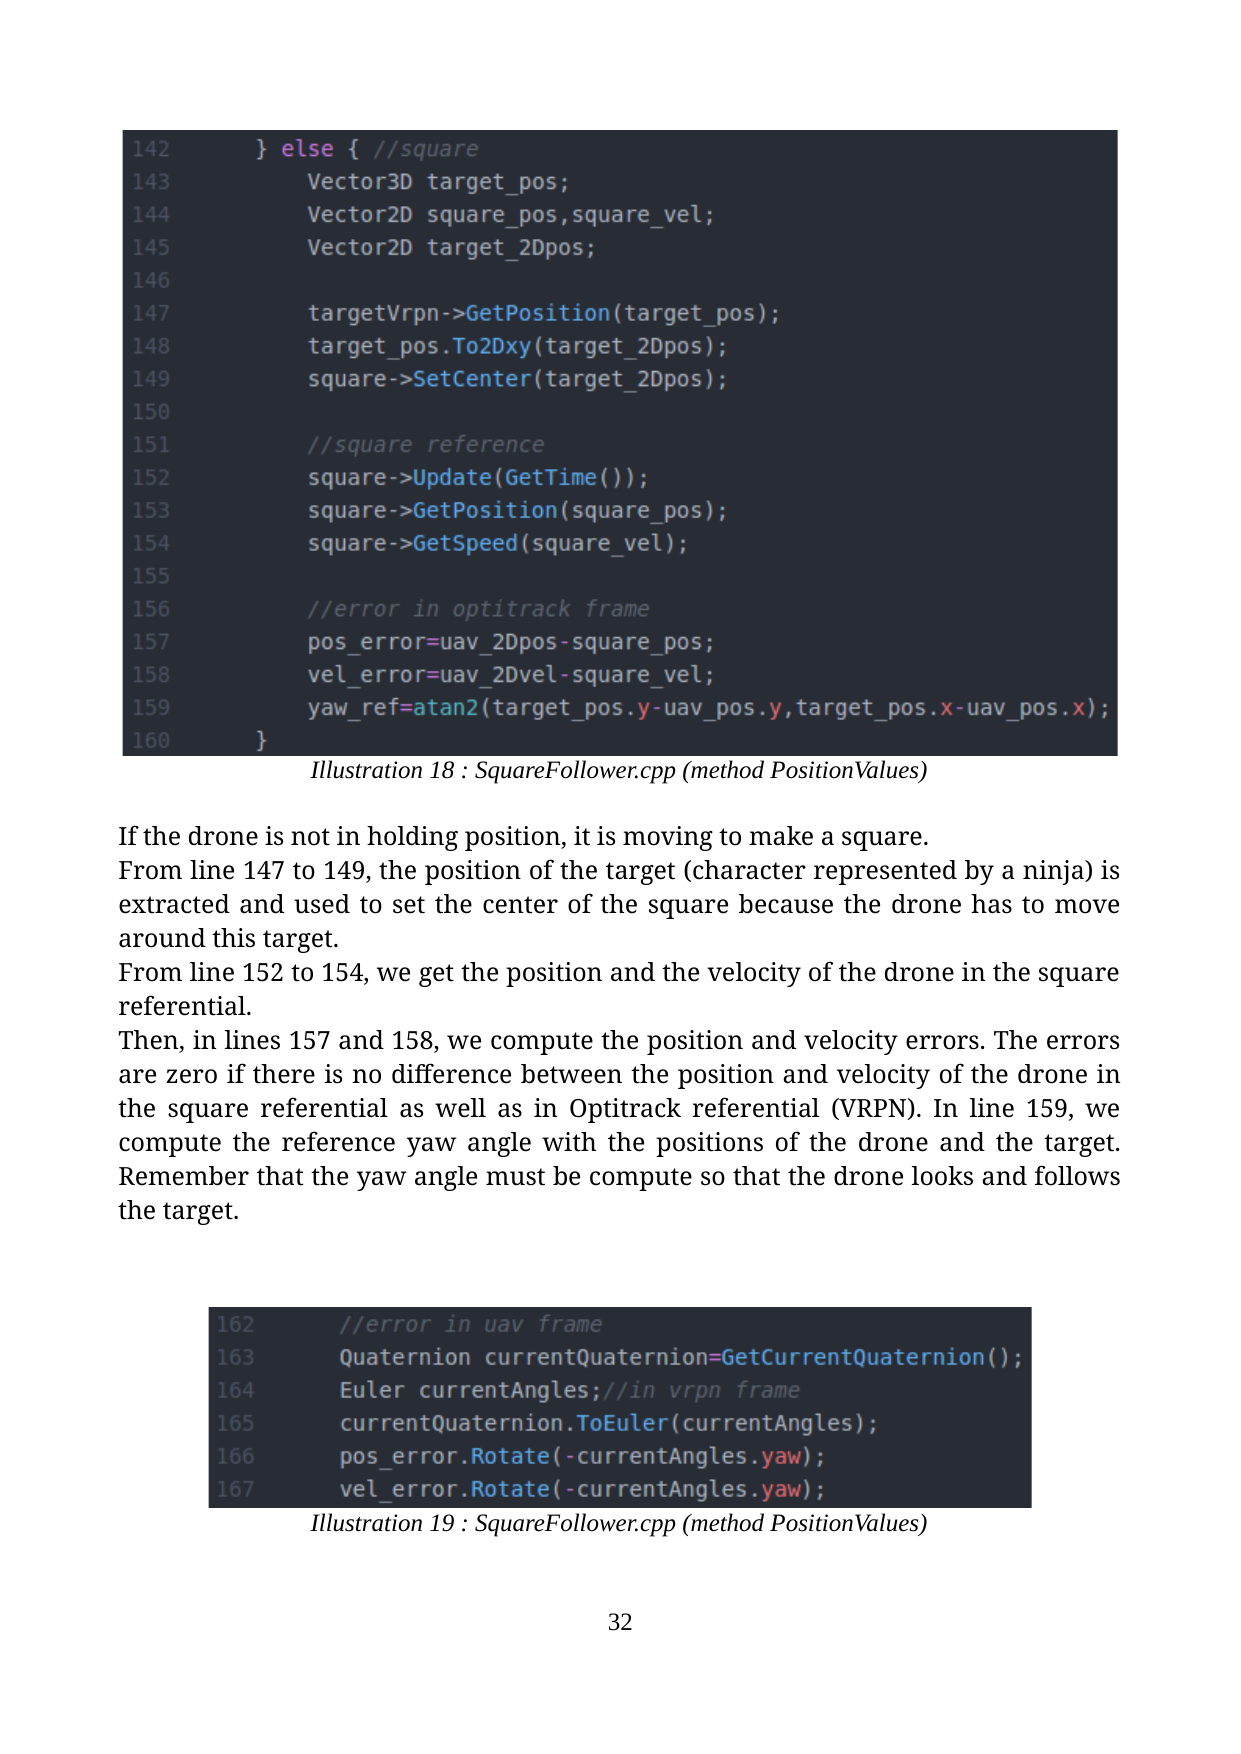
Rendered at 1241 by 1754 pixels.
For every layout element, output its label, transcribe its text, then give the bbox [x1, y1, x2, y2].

text Then, in lines 157 and 158, we compute the position and velocity errors. The errors are zero if there is no difference between the position and velocity of the drone in the square referential as well as in Optitrack referential (VRPN). In line 159, we compute the reference yaw angle with the positions of the drone and the target. Remember that the yaw angle must be compute so that the drone looks and follows the target. [118, 1023, 1122, 1227]
text Illustration 19 : SquareFollower.cpp (method PositionValues) [208, 1508, 1032, 1536]
text From line 147 to 149, the position of the target (character represented by a ninja) is extracted and used to set the center of the square because the drone has to move around this target. [118, 852, 1122, 954]
text If the drone is not in holding position, it is moving to make a square. [118, 818, 1122, 852]
text From line 152 to 154, we get the position and the velocity of the drone in the square referential. [118, 954, 1122, 1023]
picture [122, 130, 1118, 756]
picture [208, 1307, 1032, 1508]
text Illustration 18 : SquareFollower.cpp (method PositionValues) [123, 756, 1118, 784]
